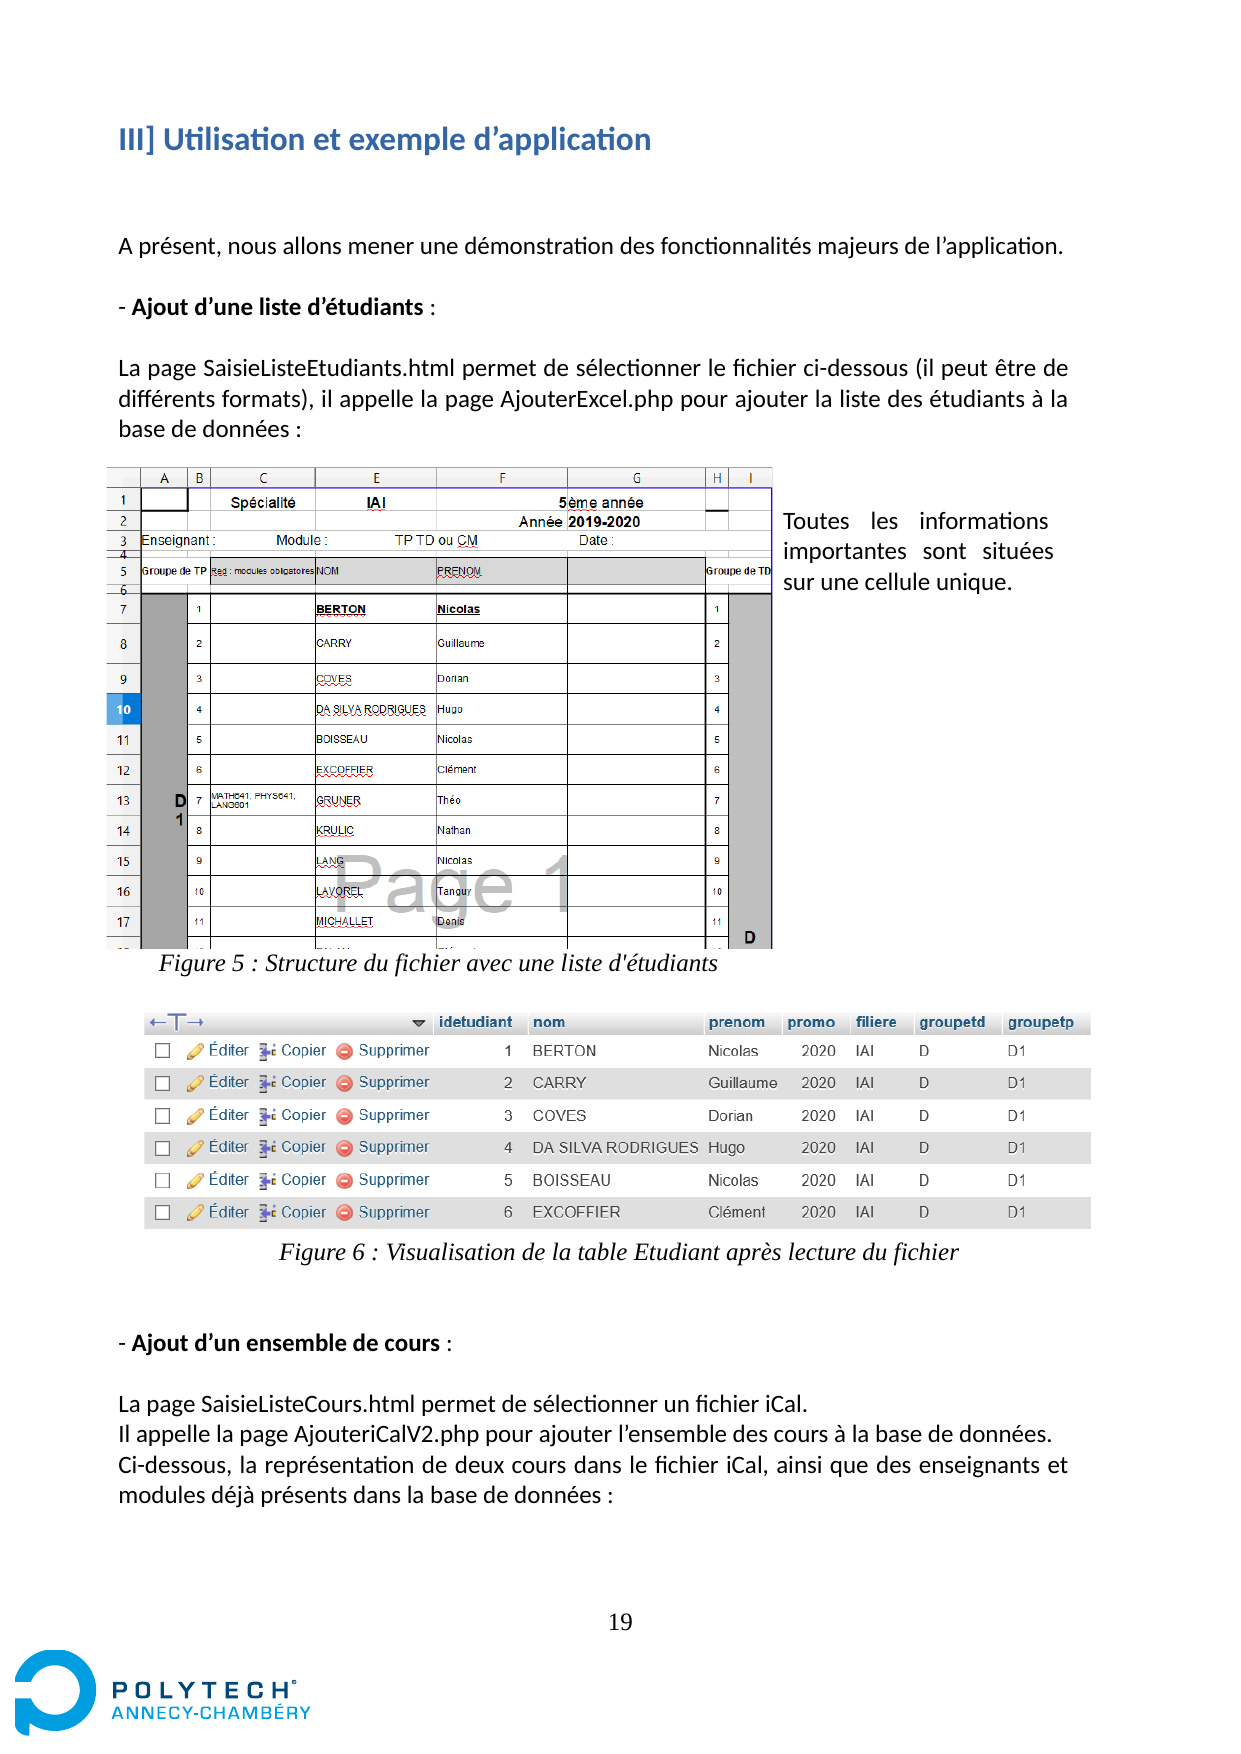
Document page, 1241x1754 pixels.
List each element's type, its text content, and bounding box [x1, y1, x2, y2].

text Figure 6 : Visualisation de la table Etudiant après lecture du fichier [144, 1232, 1096, 1266]
picture [144, 1012, 1096, 1232]
text Il appelle la page AjouteriCalV2.php pour ajouter l’ensemble des cours à la base de données. [118, 1419, 1070, 1449]
text - Ajout d’une liste d’étudiants : [118, 291, 1070, 322]
text A présent, nous allons mener une démonstration des fonctionnalités majeurs de l’application. [118, 230, 1070, 261]
picture [106, 467, 773, 949]
text Figure 5 : Structure du fichier avec une liste d'étudiants [107, 949, 772, 977]
text La page SaisieListeEtudiants.html permet de sélectionner le fichier ci-dessous (il peut être de différents formats), il appelle la page AjouterExcel.php pour ajouter la liste des étudiants à la base de données : [118, 352, 1070, 444]
text III] Utilisation et exemple d’application [118, 118, 1070, 159]
text Ci-dessous, la représentation de deux cours dans le fichier iCal, ainsi que des enseignants et modules déjà présents dans la base de données : [118, 1449, 1070, 1510]
text Toutes les informations importantes sont situées sur une cellule unique. [773, 505, 1070, 596]
text - Ajout d’un ensemble de cours : [118, 1327, 1070, 1358]
text La page SaisieListeCours.html permet de sélectionner un fichier iCal. [118, 1388, 1070, 1419]
